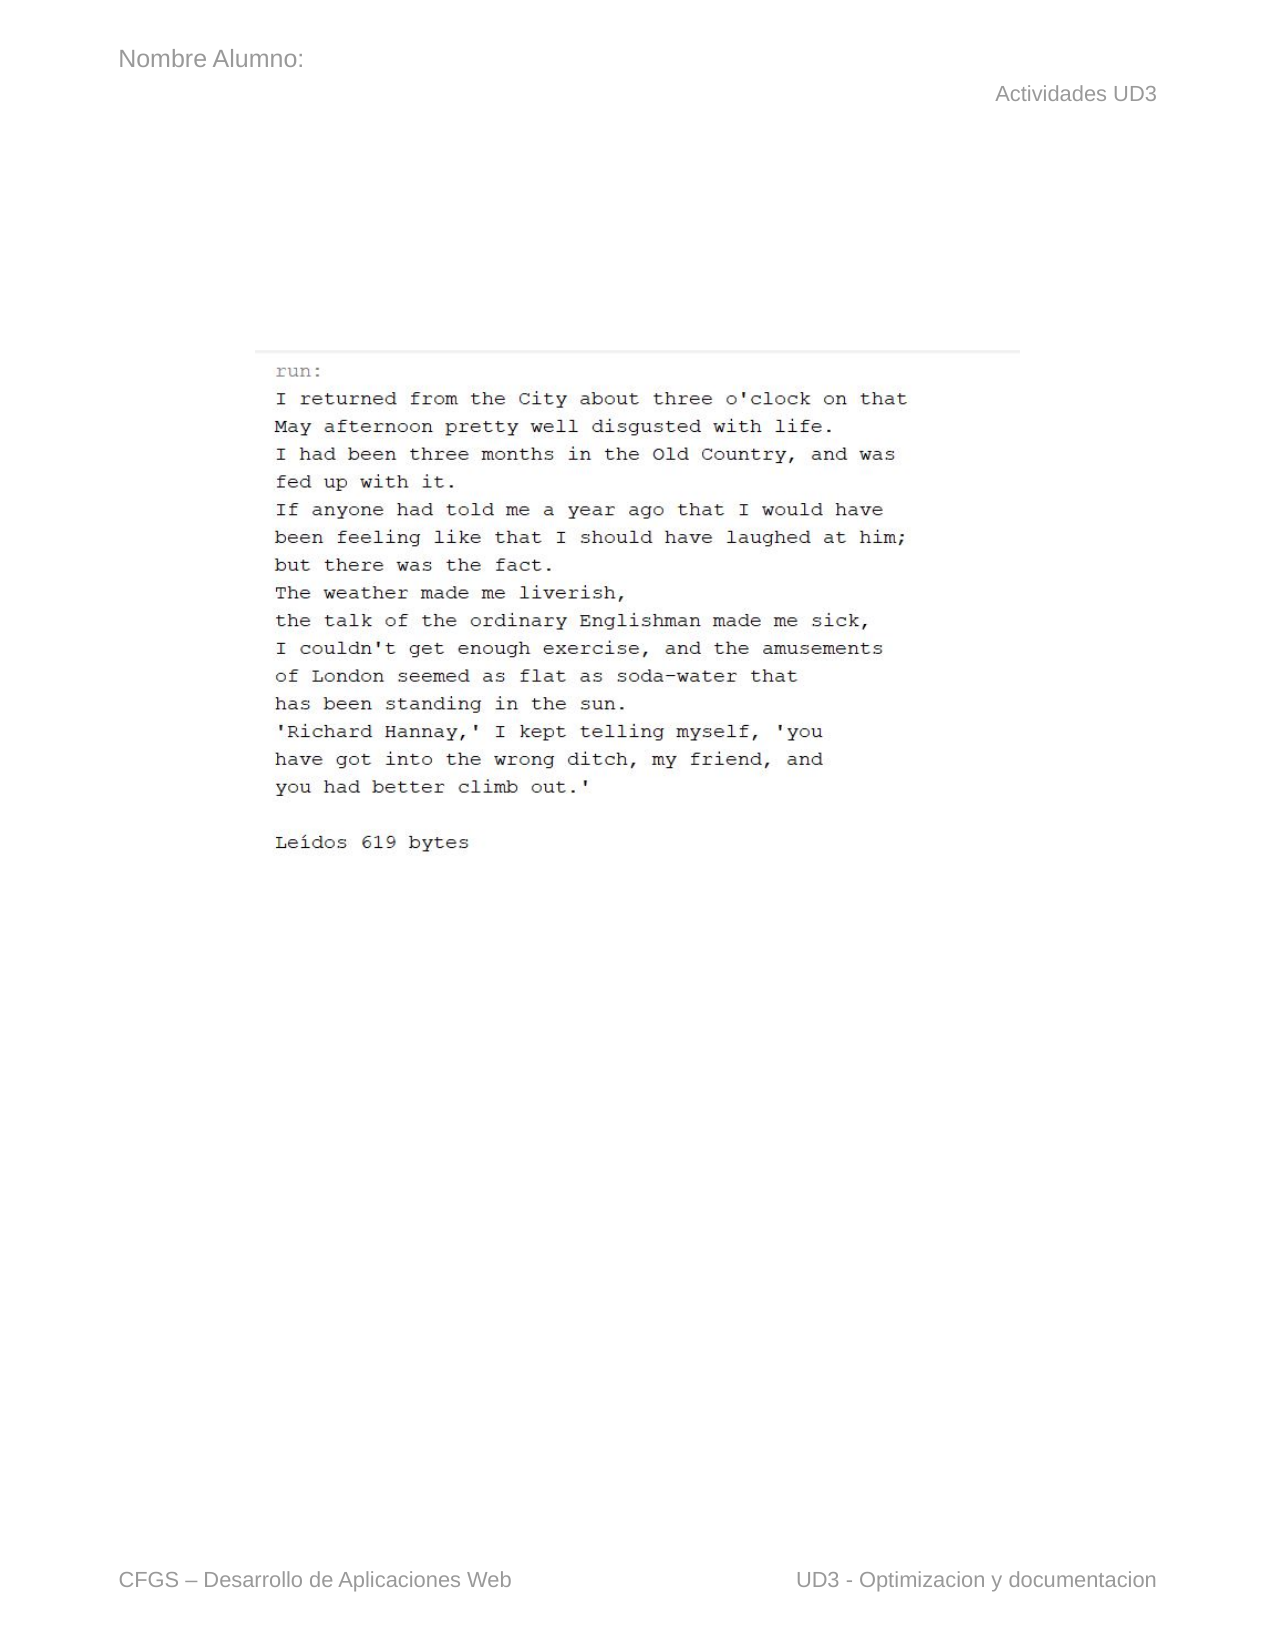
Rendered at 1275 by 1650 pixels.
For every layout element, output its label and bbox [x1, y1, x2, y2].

picture [255, 350, 1020, 857]
